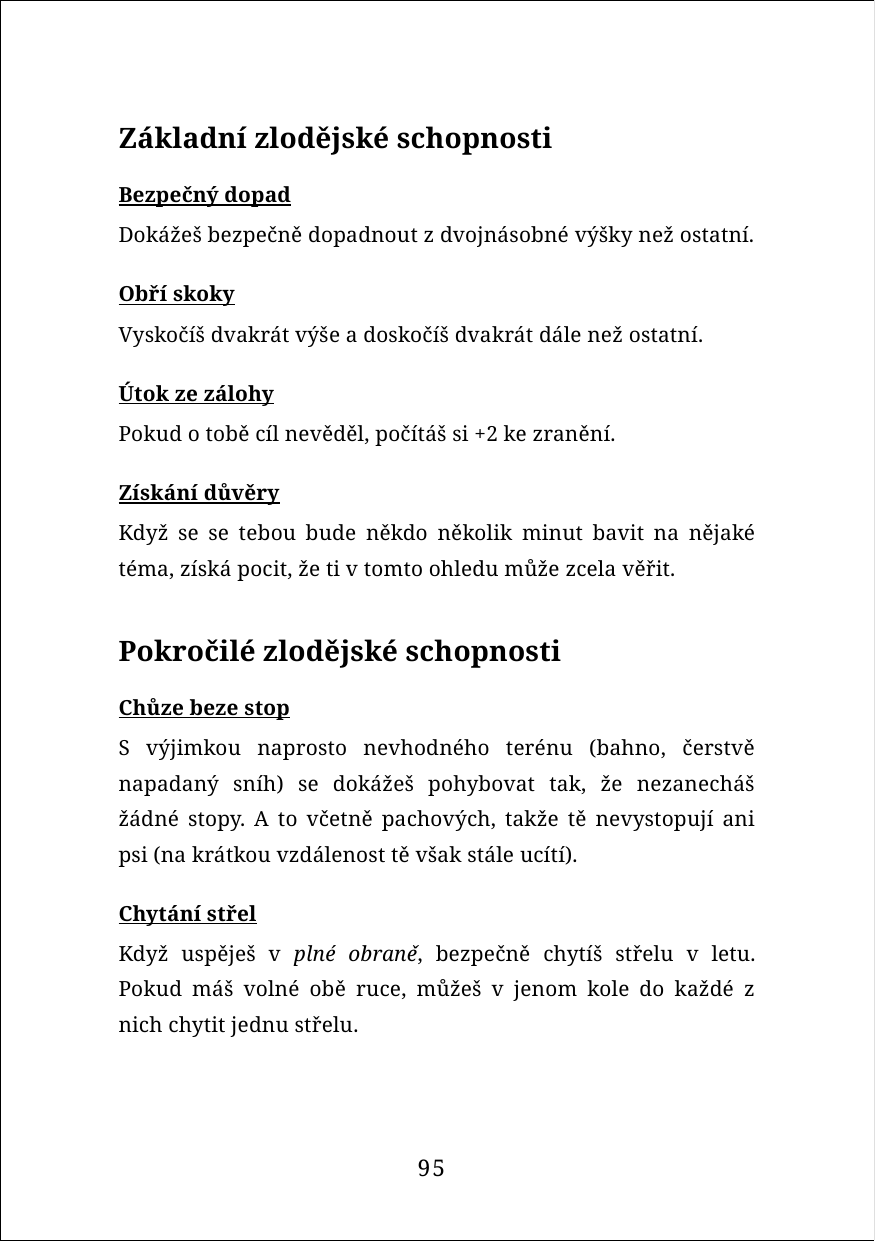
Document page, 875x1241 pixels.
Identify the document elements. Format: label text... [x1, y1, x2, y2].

subtitle Pokročilé zlodějské schopnosti [118, 631, 756, 669]
text Pokud o tobě cíl nevěděl, počítáš si +2 ke zranění. [118, 419, 756, 448]
subtitle Útok ze zálohy [118, 379, 756, 407]
subtitle Obří skoky [118, 279, 756, 308]
subtitle Získání důvěry [118, 478, 756, 507]
subtitle Bezpečný dopad [118, 180, 756, 209]
text Vyskočíš dvakrát výše a doskočíš dvakrát dále než ostatní. [118, 320, 756, 348]
text Když uspěješ v plné obraně, bezpečně chytíš střelu v letu. Pokud máš volné obě ruce, můžeš v jenom kole do každé z nich chytit jednu střelu. [118, 939, 756, 1038]
text Dokážeš bezpečně dopadnout z dvojnásobné výšky než ostatní. [118, 220, 756, 249]
text Když se se tebou bude někdo několik minut bavit na nějaké téma, získá pocit, že ti v tomto ohledu může zcela věřit. [118, 518, 756, 582]
subtitle Chůze beze stop [118, 693, 756, 721]
subtitle Chytání střel [118, 899, 756, 927]
subtitle Základní zlodějské schopnosti [118, 118, 756, 157]
text S výjimkou naprosto nevhodného terénu (bahno, čerstvě napadaný sníh) se dokážeš pohybovat tak, že nezanecháš žádné stopy. A to včetně pachových, takže tě nevystopují ani psi (na krátkou vzdálenost tě však stále ucítí). [118, 733, 756, 868]
